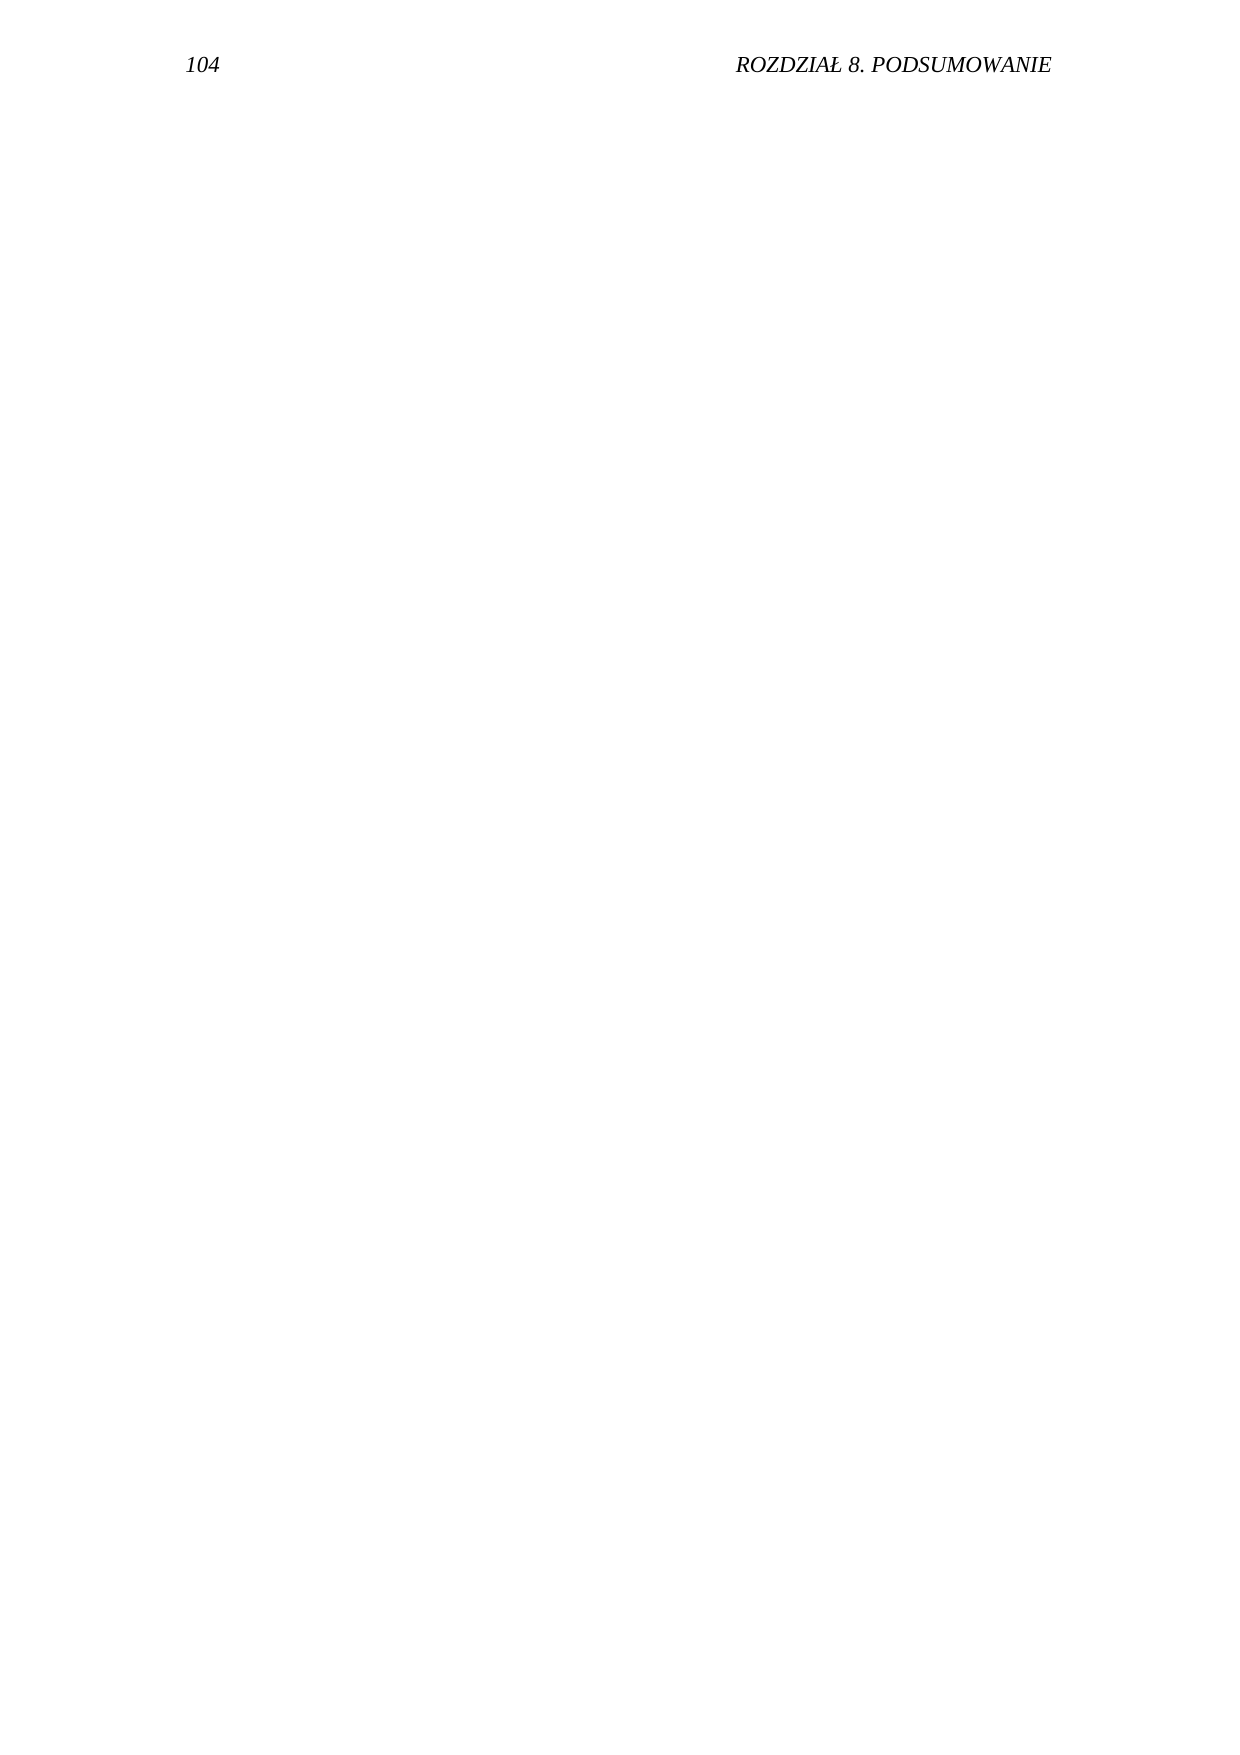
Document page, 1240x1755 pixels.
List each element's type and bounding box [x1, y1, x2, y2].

text [179, 132, 1058, 158]
